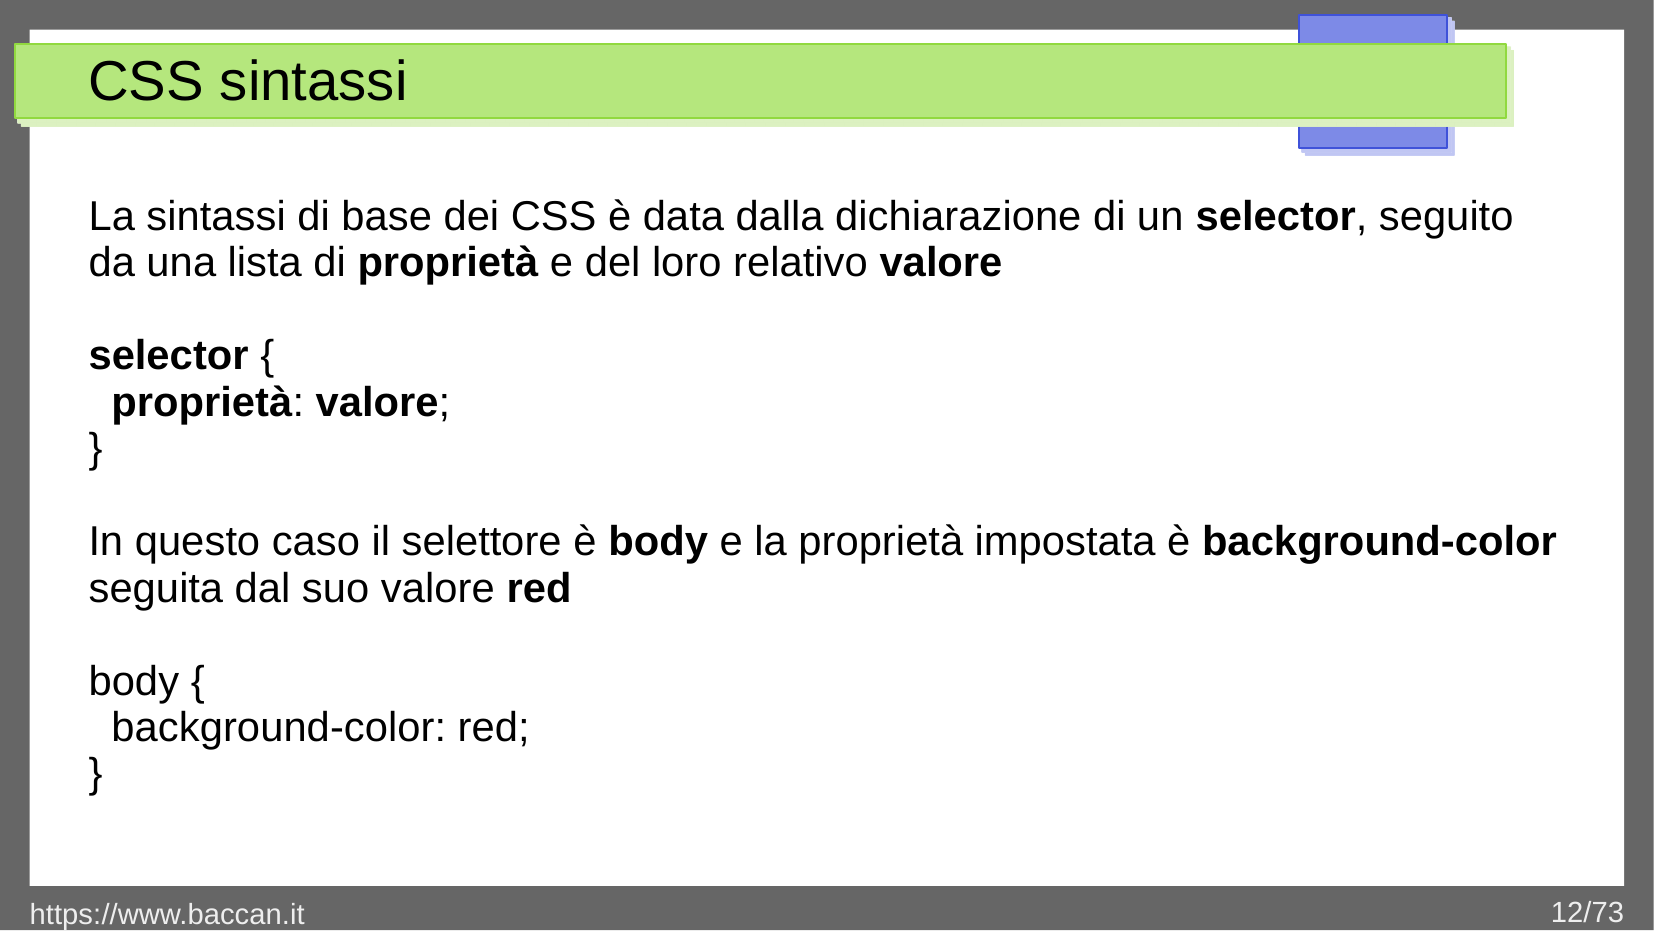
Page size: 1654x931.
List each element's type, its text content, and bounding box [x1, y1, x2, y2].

text_box La sintassi di base dei CSS è data dalla dichiarazione di un selector, seguito da una lista di proprietà e del loro relativo valore selector { proprietà: valore; } In questo caso il selettore è body e la proprietà impostata è background-color seguita dal suo valore red body { background-color: red; } [88, 169, 1565, 820]
title CSS sintassi [88, 44, 1506, 119]
